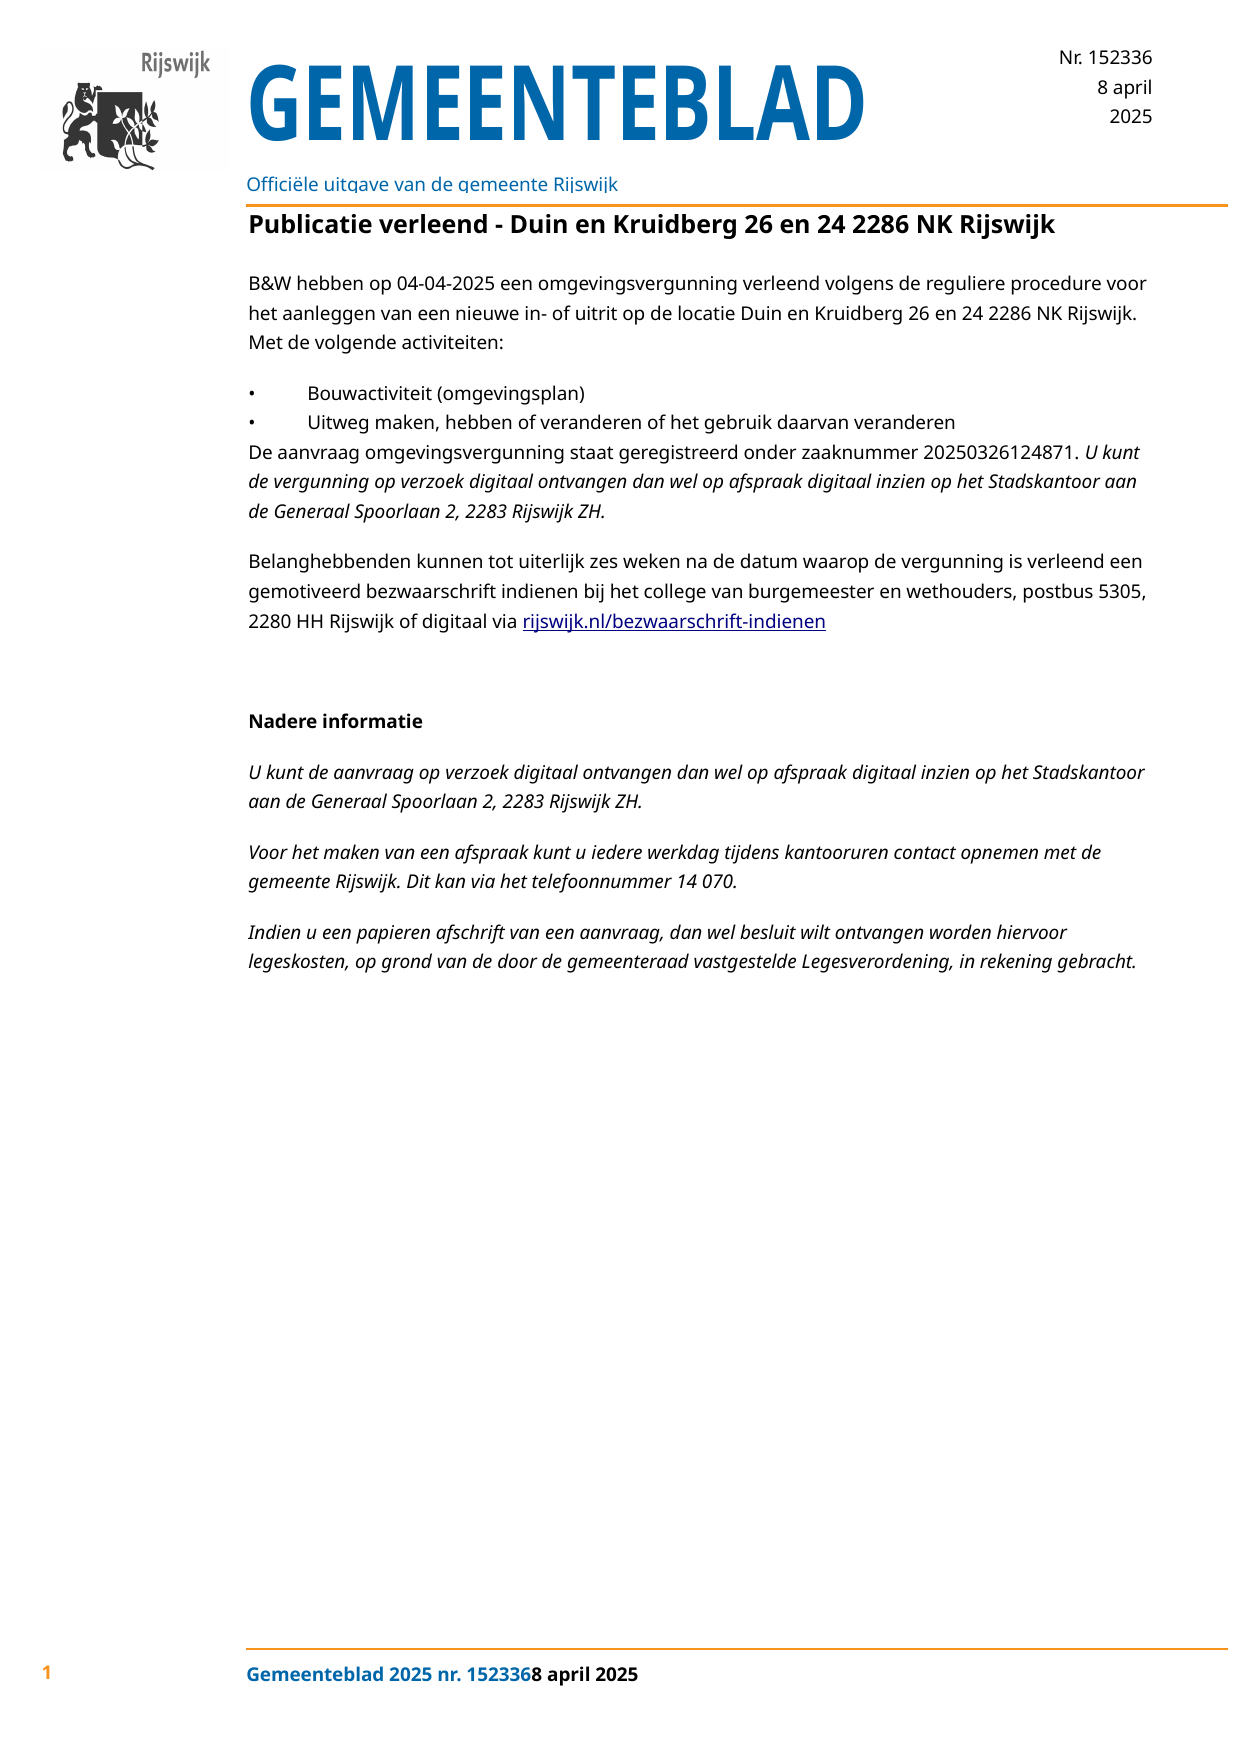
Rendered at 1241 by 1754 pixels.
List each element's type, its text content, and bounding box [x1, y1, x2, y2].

picture [41, 47, 231, 172]
text De aanvraag omgevingsvergunning staat geregistreerd onder zaaknummer 20250326124871. U kunt de vergunning op verzoek digitaal ontvangen dan wel op afspraak digitaal inzien op het Stadskantoor aan de Generaal Spoorlaan 2, 2283 Rijswijk ZH. [248, 439, 1152, 524]
text Nadere informatie [248, 709, 1152, 734]
text Belanghebbenden kunnen tot uiterlijk zes weken na de datum waarop de vergunning is verleend een gemotiveerd bezwaarschrift indienen bij het college van burgemeester en wethouders, postbus 5305, 2280 HH Rijswijk of digitaal via rijswijk.nl/bezwaarschrift-indienen [248, 549, 1152, 633]
text Publicatie verleend - Duin en Kruidberg 26 en 24 2286 NK Rijswijk [248, 207, 1152, 241]
text Voor het maken van een afspraak kunt u iedere werkdag tijdens kantooruren contact opnemen met de gemeente Rijswijk. Dit kan via het telefoonnummer 14 070. [248, 839, 1152, 894]
text U kunt de aanvraag op verzoek digitaal ontvangen dan wel op afspraak digitaal inzien op het Stadskantoor aan de Generaal Spoorlaan 2, 2283 Rijswijk ZH. [248, 759, 1152, 814]
list Uitweg maken, hebben of veranderen of het gebruik daarvan veranderen [248, 409, 1152, 435]
text Indien u een papieren afschrift van een aanvraag, dan wel besluit wilt ontvangen worden hiervoor legeskosten, op grond van de door de gemeenteraad vastgestelde Legesverordening, in rekening gebracht. [248, 919, 1152, 974]
text B&W hebben op 04-04-2025 een omgevingsvergunning verleend volgens de reguliere procedure voor het aanleggen van een nieuwe in- of uitrit op de locatie Duin en Kruidberg 26 en 24 2286 NK Rijswijk. Met de volgende activiteiten: [248, 270, 1152, 355]
list Bouwactiviteit (omgevingsplan) [248, 380, 1152, 406]
